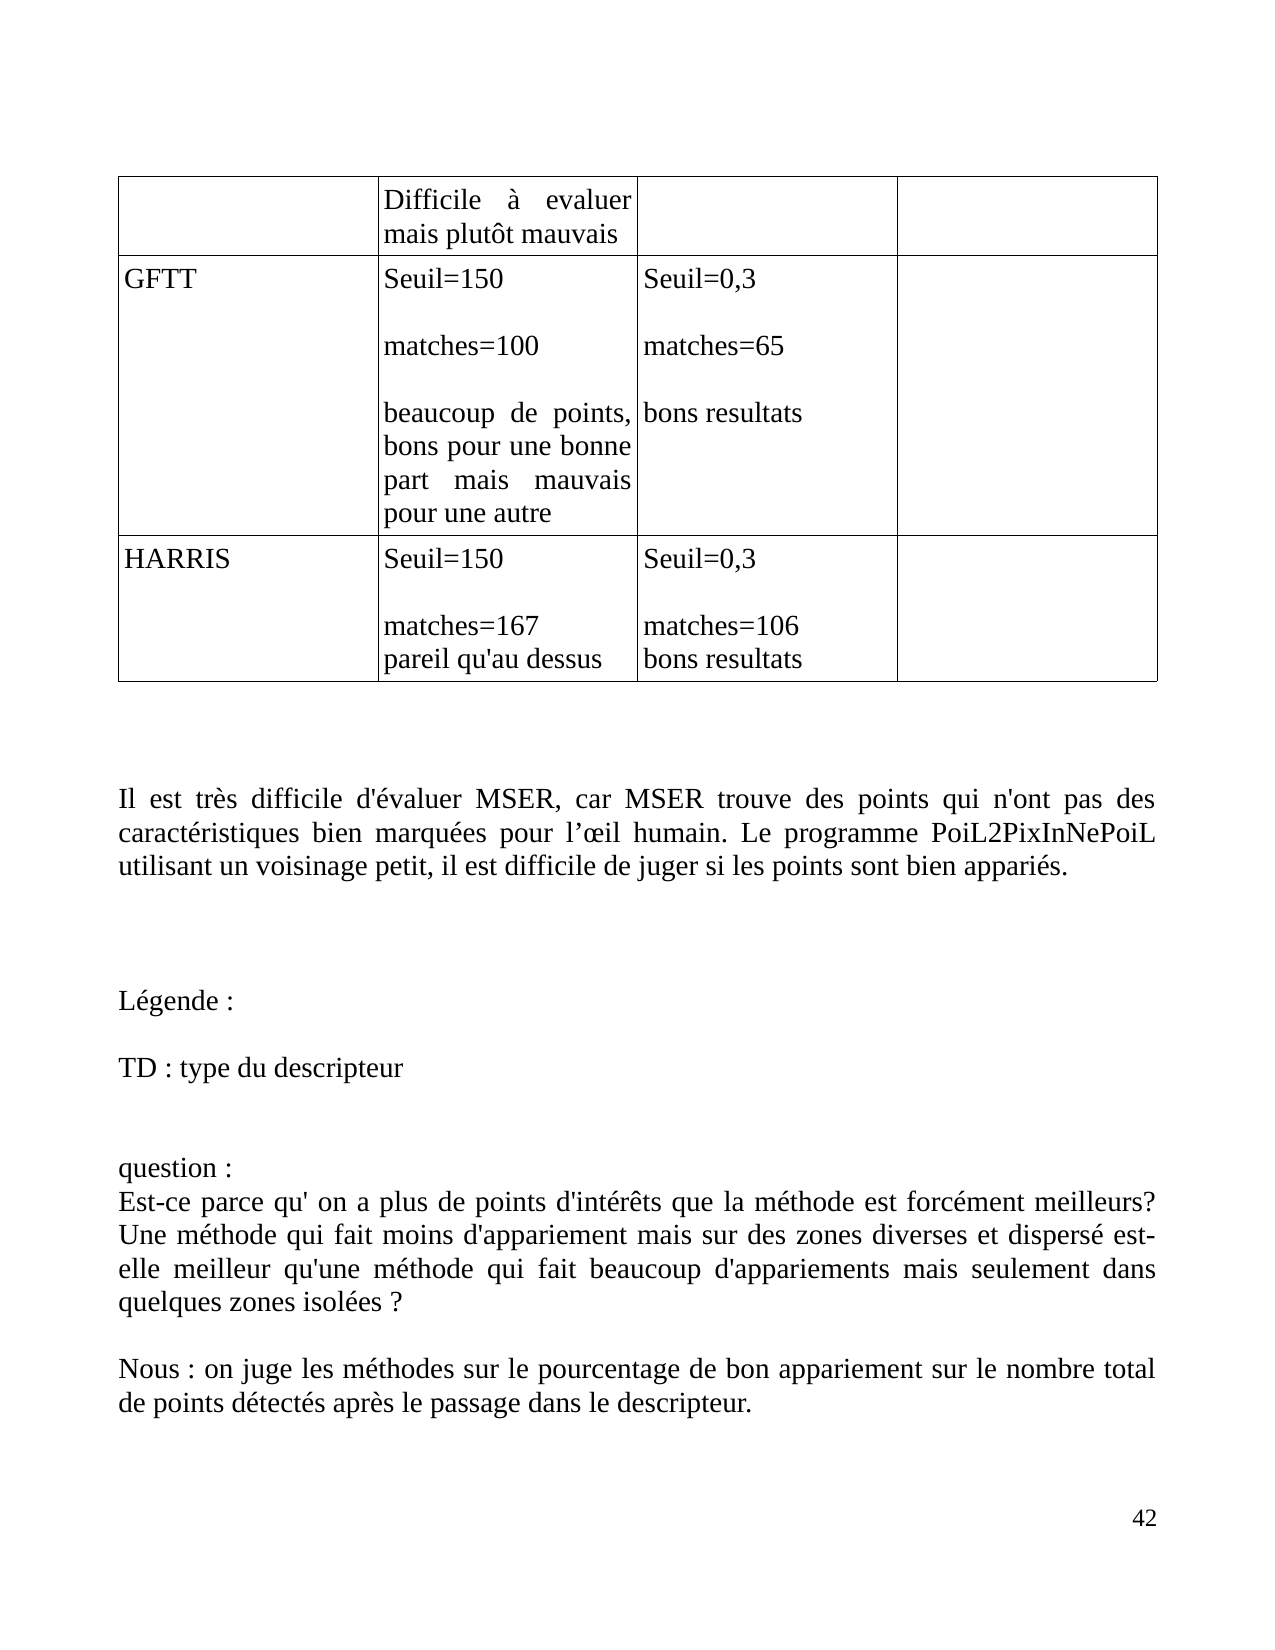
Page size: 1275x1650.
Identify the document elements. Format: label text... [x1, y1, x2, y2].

table_cell Seuil=150 matches=100 beaucoup de points, bons pour une bonne part mais mauvais pour une autre [379, 256, 637, 535]
table_cell [898, 177, 1157, 255]
table_cell Difficile à evaluer mais plutôt mauvais [379, 177, 637, 255]
text Il est très difficile d'évaluer MSER, car MSER trouve des points qui n'ont pas des caractéristiques bien marquées pour l’œil humain. Le programme PoiL2PixInNePoiL utilisant un voisinage petit, il est difficile de juger si les points sont bien appariés. [118, 781, 1157, 882]
text question : [118, 1150, 1157, 1184]
table_cell Seuil=0,3 matches=65 bons resultats [638, 256, 897, 535]
table_cell [898, 536, 1157, 681]
table_cell [119, 177, 378, 255]
text TD : type du descripteur [118, 1050, 1157, 1083]
text Légende : [118, 983, 1157, 1016]
table_cell Seuil=150 matches=167 pareil qu'au dessus [379, 536, 637, 681]
table_cell [638, 177, 897, 255]
table_cell Seuil=0,3 matches=106 bons resultats [638, 536, 897, 681]
text Nous : on juge les méthodes sur le pourcentage de bon appariement sur le nombre total de points détectés après le passage dans le descripteur. [118, 1352, 1157, 1419]
table_cell GFTT [119, 256, 378, 535]
text Est-ce parce qu' on a plus de points d'intérêts que la méthode est forcément meilleurs? Une méthode qui fait moins d'appariement mais sur des zones diverses et dispersé est-elle meilleur qu'une méthode qui fait beaucoup d'appariements mais seulement dans quelques zones isolées ? [118, 1184, 1157, 1318]
table_cell HARRIS [119, 536, 378, 681]
table_cell [898, 256, 1157, 535]
